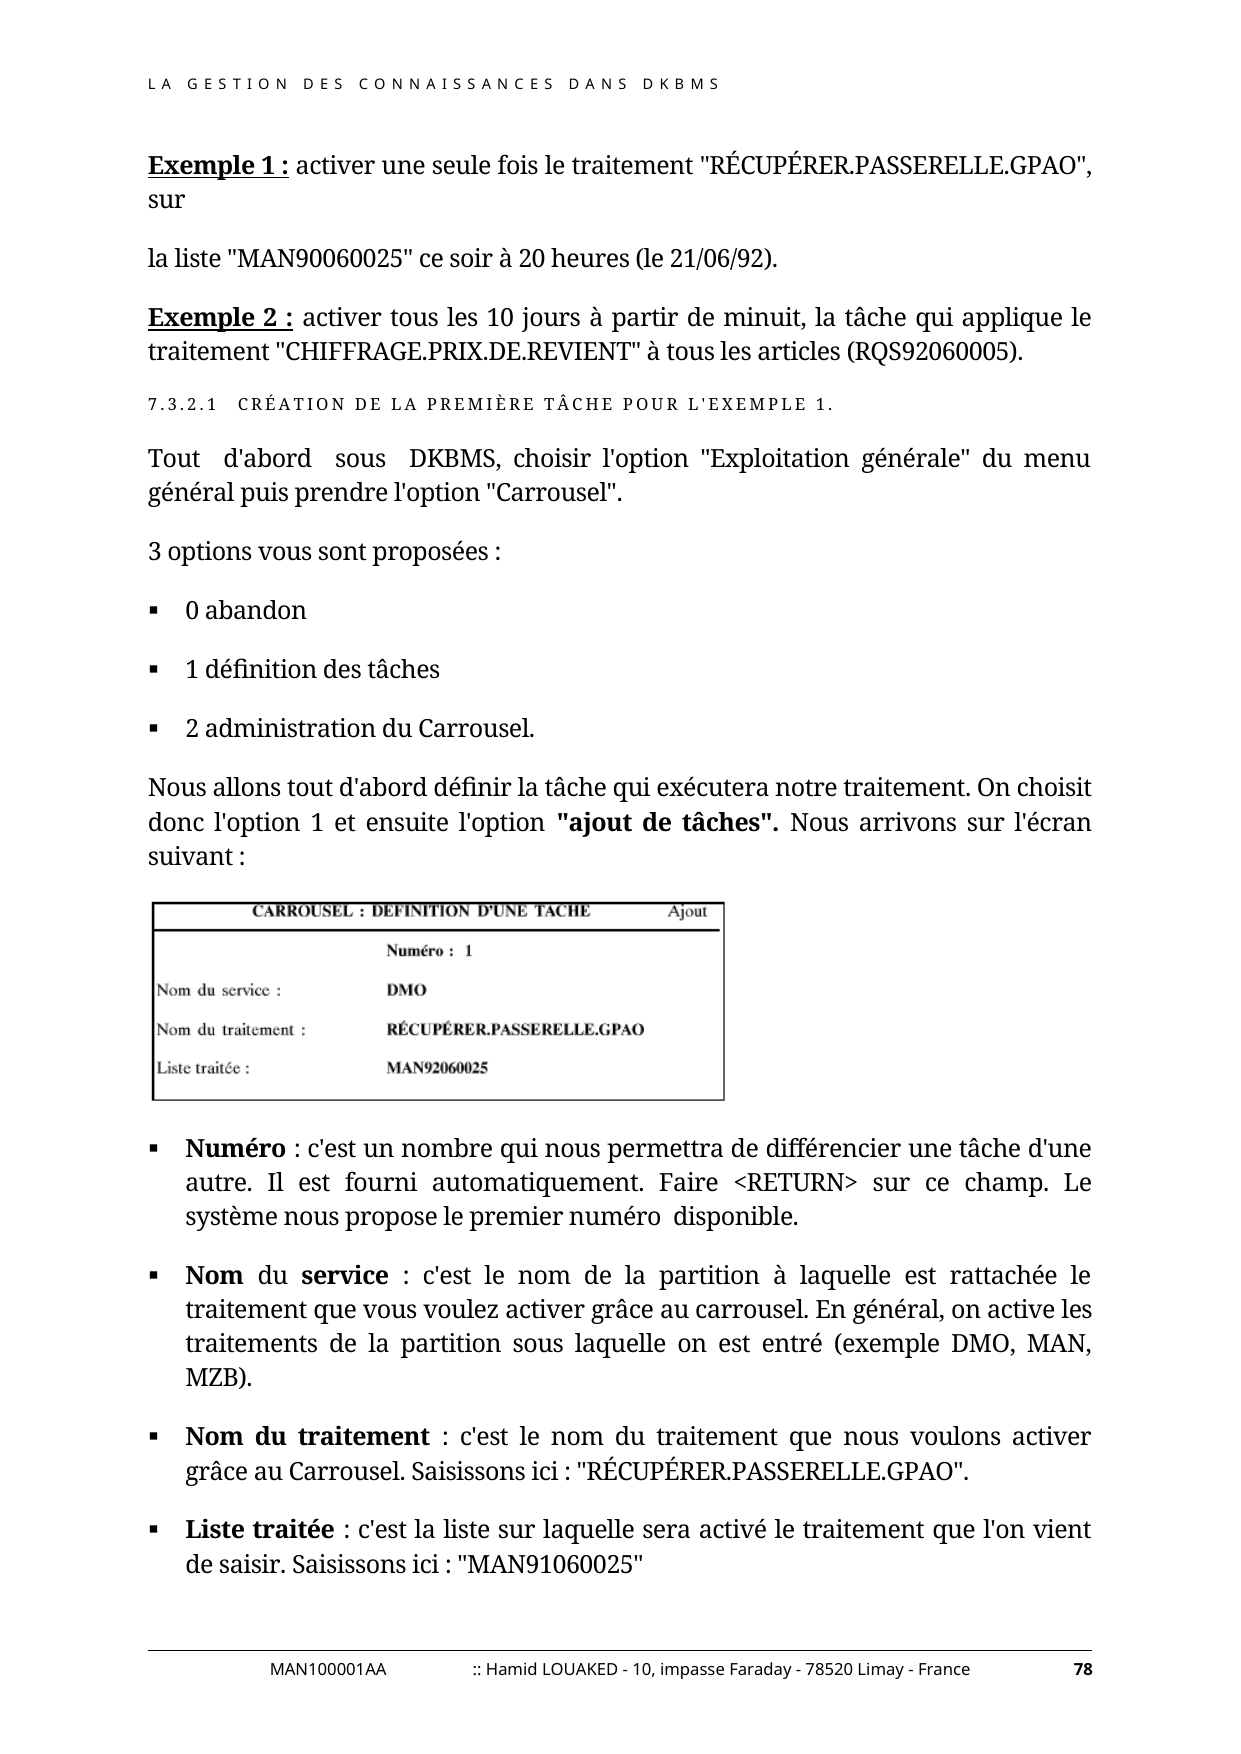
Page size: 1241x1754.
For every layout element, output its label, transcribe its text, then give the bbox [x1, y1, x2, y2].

subtitle Création de la première tâche pour l'exemple 1. [148, 393, 1092, 416]
list 1 définition des tâches [148, 652, 1092, 686]
list 2 administration du Carrousel. [148, 711, 1092, 745]
list 0 abandon [148, 593, 1092, 627]
list Nom du traitement : c'est le nom du traitement que nous voulons activer grâce au Carrousel. Saisissons ici : "RÉCUPÉRER.PASSERELLE.GPAO". [148, 1419, 1092, 1487]
text Tout d'abord sous DKBMS, choisir l'option "Exploitation générale" du menu général puis prendre l'option "Carrousel". [148, 441, 1092, 509]
list Nom du service : c'est le nom de la partition à laquelle est rattachée le traitement que vous voulez activer grâce au carrousel. En général, on active les traitements de la partition sous laquelle on est entré (exemple DMO, MAN, MZB). [148, 1258, 1092, 1394]
list Numéro : c'est un nombre qui nous permettra de différencier une tâche d'une autre. Il est fourni automatiquement. Faire <RETURN> sur ce champ. Le système nous propose le premier numéro disponible. [148, 1131, 1092, 1233]
list Liste traitée : c'est la liste sur laquelle sera activé le traitement que l'on vient de saisir. Saisissons ici : "MAN91060025" [148, 1512, 1092, 1580]
text Exemple 1 : activer une seule fois le traitement "RÉCUPÉRER.PASSERELLE.GPAO", sur [148, 148, 1092, 216]
text Nous allons tout d'abord définir la tâche qui exécutera notre traitement. On choisit donc l'option 1 et ensuite l'option "ajout de tâches". Nous arrivons sur l'écran suivant : [148, 770, 1092, 872]
text Exemple 2 : activer tous les 10 jours à partir de minuit, la tâche qui applique le traitement "CHIFFRAGE.PRIX.DE.REVIENT" à tous les articles (RQS92060005). [148, 300, 1092, 368]
text la liste "MAN90060025" ce soir à 20 heures (le 21/06/92). [148, 241, 1092, 275]
text 3 options vous sont proposées : [148, 534, 1092, 568]
